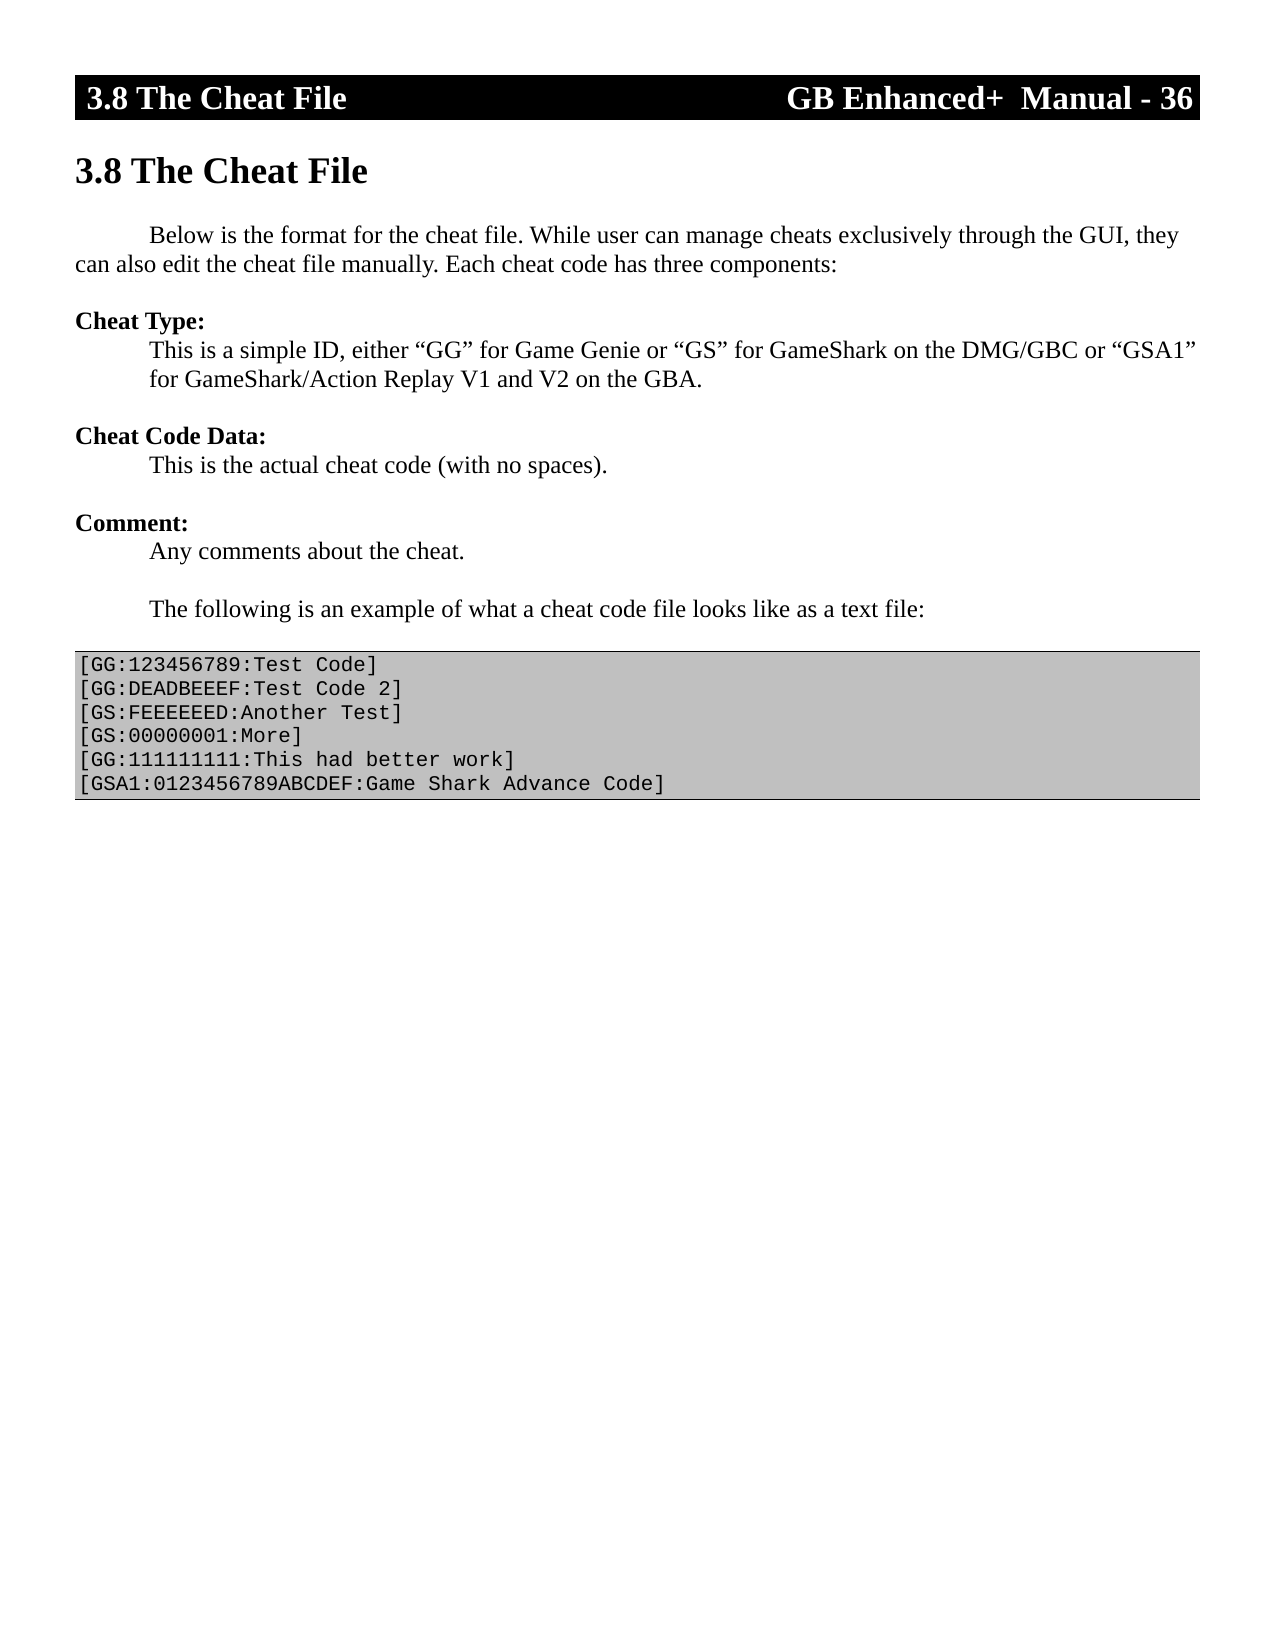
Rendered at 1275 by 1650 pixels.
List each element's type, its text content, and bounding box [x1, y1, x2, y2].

text Below is the format for the cheat file. While user can manage cheats exclusively through the GUI, they can also edit the cheat file manually. Each cheat code has three components: [75, 220, 1200, 278]
text [GG:111111111:This had better work] [75, 746, 1200, 769]
text This is a simple ID, either “GG” for Game Genie or “GS” for GameShark on the DMG/GBC or “GSA1” for GameShark/Action Replay V1 and V2 on the GBA. [75, 335, 1200, 393]
text The following is an example of what a cheat code file looks like as a text file: [75, 594, 1200, 623]
text [GS:FEEEEEED:Another Test] [75, 699, 1200, 722]
text This is the actual cheat code (with no spaces). [75, 450, 1200, 479]
text Any comments about the cheat. [75, 536, 1200, 565]
text 3.8 The Cheat File GB Enhanced+ Manual - 36 [75, 75, 1200, 119]
text 3.8 The Cheat File [75, 148, 1200, 191]
text [GSA1:0123456789ABCDEF:Game Shark Advance Code] [75, 769, 1200, 799]
text [GG:123456789:Test Code] [75, 652, 1200, 675]
text [GS:00000001:More] [75, 722, 1200, 746]
text Cheat Type: [75, 306, 1200, 335]
text Cheat Code Data: [75, 421, 1200, 450]
text [GG:DEADBEEEF:Test Code 2] [75, 675, 1200, 699]
text Comment: [75, 508, 1200, 536]
